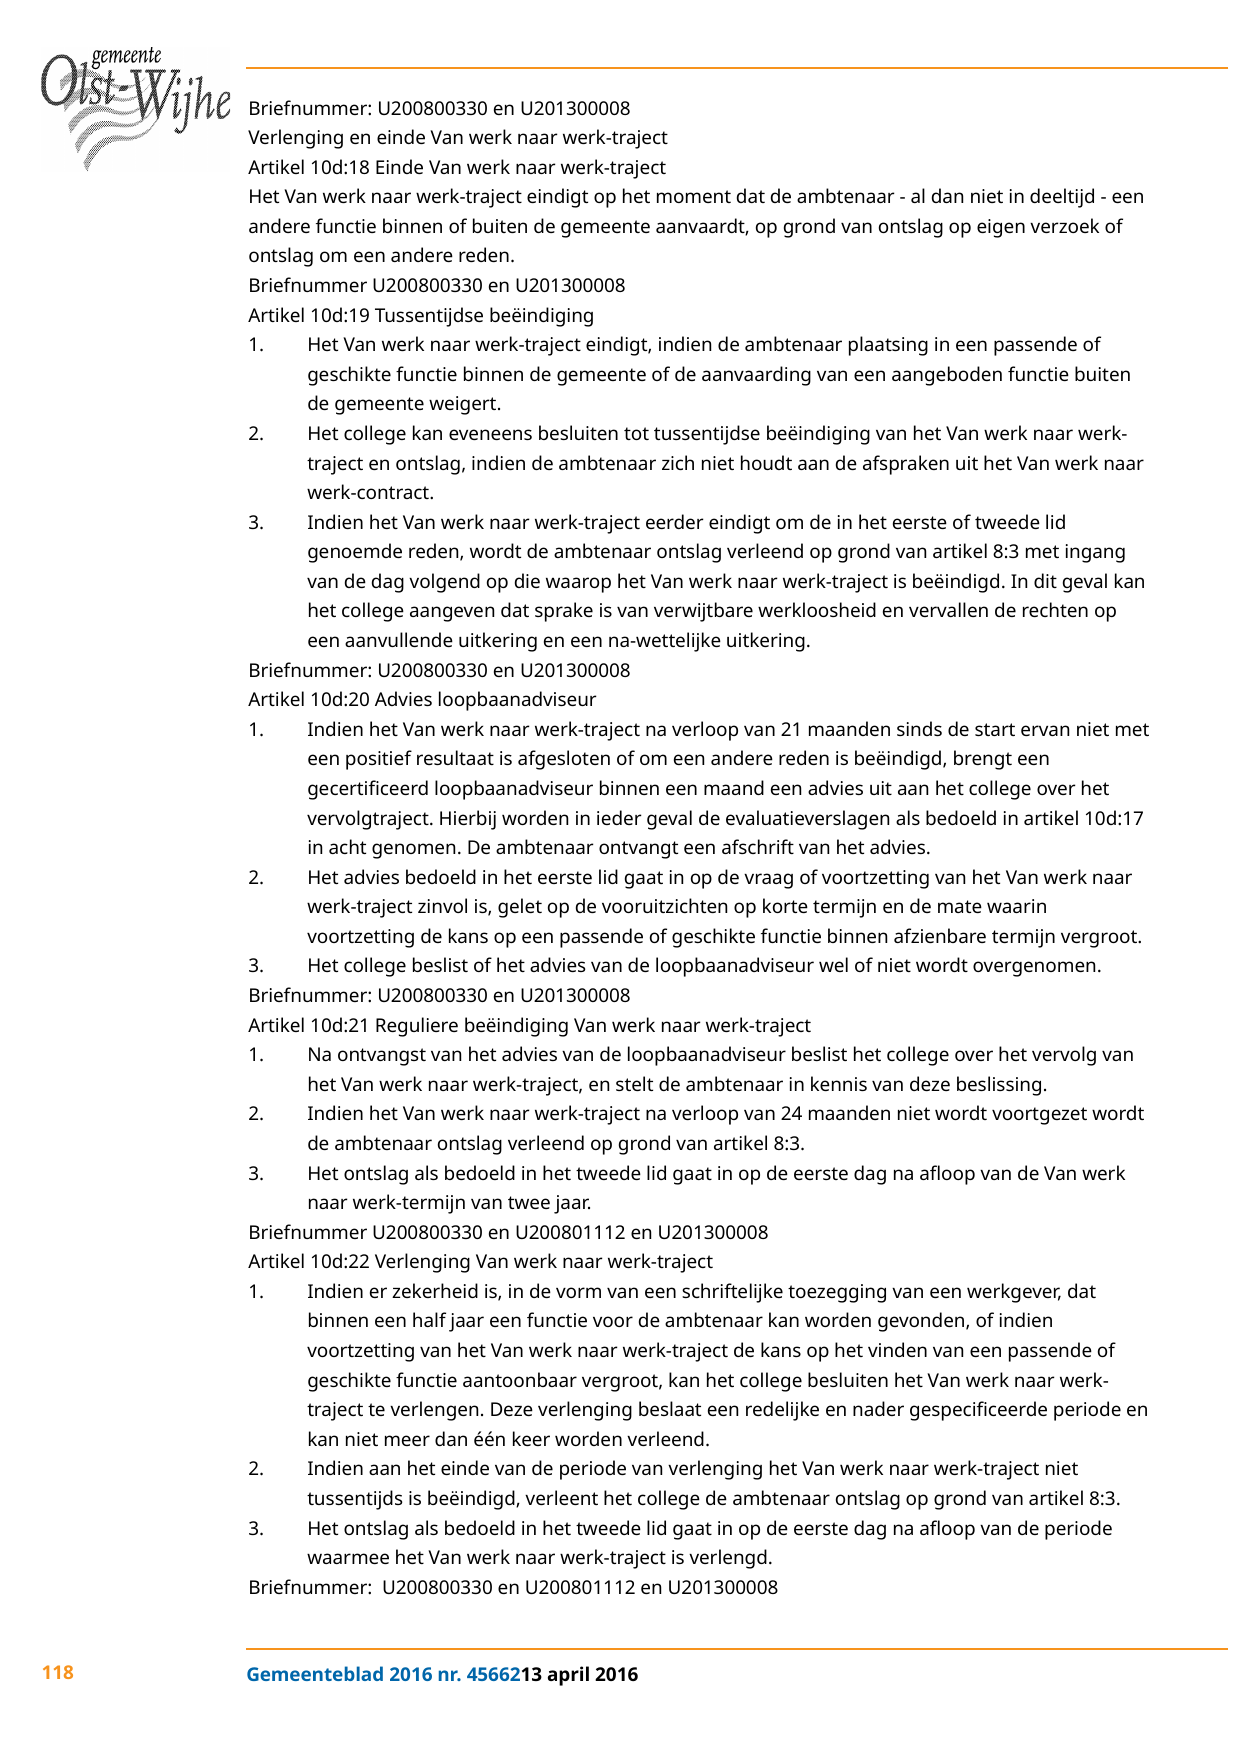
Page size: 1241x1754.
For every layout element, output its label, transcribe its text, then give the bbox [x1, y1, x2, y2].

text Artikel 10d:18 Einde Van werk naar werk-traject [248, 154, 1152, 180]
list Indien het Van werk naar werk-traject eerder eindigt om de in het eerste of tweede lid genoemde reden, wordt de ambtenaar ontslag verleend op grond van artikel 8:3 met ingang van de dag volgend op die waarop het Van werk naar werk-traject is beëindigd. In dit geval kan het college aangeven dat sprake is van verwijtbare werkloosheid en vervallen de rechten op een aanvullende uitkering en een na-wettelijke uitkering. [248, 509, 1152, 653]
list Het college kan eveneens besluiten tot tussentijdse beëindiging van het Van werk naar werk-traject en ontslag, indien de ambtenaar zich niet houdt aan de afspraken uit het Van werk naar werk-contract. [248, 420, 1152, 505]
list Indien het Van werk naar werk-traject na verloop van 21 maanden sinds de start ervan niet met een positief resultaat is afgesloten of om een andere reden is beëindigd, brengt een gecertificeerd loopbaanadviseur binnen een maand een advies uit aan het college over het vervolgtraject. Hierbij worden in ieder geval de evaluatieverslagen als bedoeld in artikel 10d:17 in acht genomen. De ambtenaar ontvangt een afschrift van het advies. [248, 716, 1152, 860]
list Het ontslag als bedoeld in het tweede lid gaat in op de eerste dag na afloop van de Van werk naar werk-termijn van twee jaar. [248, 1160, 1152, 1215]
text Briefnummer: U200800330 en U201300008 [248, 982, 1152, 1008]
text Briefnummer: U200800330 en U201300008 [248, 657, 1152, 683]
text Briefnummer U200800330 en U200801112 en U201300008 [248, 1219, 1152, 1245]
list Indien het Van werk naar werk-traject na verloop van 24 maanden niet wordt voortgezet wordt de ambtenaar ontslag verleend op grond van artikel 8:3. [248, 1101, 1152, 1156]
text Briefnummer: U200800330 en U201300008 [248, 95, 1152, 121]
picture [41, 47, 231, 172]
list Het ontslag als bedoeld in het tweede lid gaat in op de eerste dag na afloop van de periode waarmee het Van werk naar werk-traject is verlengd. [248, 1515, 1152, 1570]
list Indien er zekerheid is, in de vorm van een schriftelijke toezegging van een werkgever, dat binnen een half jaar een functie voor de ambtenaar kan worden gevonden, of indien voortzetting van het Van werk naar werk-traject de kans op het vinden van een passende of geschikte functie aantoonbaar vergroot, kan het college besluiten het Van werk naar werk-traject te verlengen. Deze verlenging beslaat een redelijke en nader gespecificeerde periode en kan niet meer dan één keer worden verleend. [248, 1278, 1152, 1452]
text Artikel 10d:20 Advies loopbaanadviseur [248, 686, 1152, 712]
text Briefnummer: U200800330 en U200801112 en U201300008 [248, 1574, 1152, 1600]
list Het Van werk naar werk-traject eindigt, indien de ambtenaar plaatsing in een passende of geschikte functie binnen de gemeente of de aanvaarding van een aangeboden functie buiten de gemeente weigert. [248, 331, 1152, 416]
text Artikel 10d:19 Tussentijdse beëindiging [248, 302, 1152, 328]
list Na ontvangst van het advies van de loopbaanadviseur beslist het college over het vervolg van het Van werk naar werk-traject, en stelt de ambtenaar in kennis van deze beslissing. [248, 1041, 1152, 1097]
list Indien aan het einde van de periode van verlenging het Van werk naar werk-traject niet tussentijds is beëindigd, verleent het college de ambtenaar ontslag op grond van artikel 8:3. [248, 1456, 1152, 1511]
text Briefnummer U200800330 en U201300008 [248, 272, 1152, 298]
text Verlenging en einde Van werk naar werk-traject [248, 124, 1152, 150]
text Het Van werk naar werk-traject eindigt op het moment dat de ambtenaar - al dan niet in deeltijd - een andere functie binnen of buiten de gemeente aanvaardt, op grond van ontslag op eigen verzoek of ontslag om een andere reden. [248, 183, 1152, 268]
list Het college beslist of het advies van de loopbaanadviseur wel of niet wordt overgenomen. [248, 953, 1152, 978]
text Artikel 10d:21 Reguliere beëindiging Van werk naar werk-traject [248, 1012, 1152, 1038]
text Artikel 10d:22 Verlenging Van werk naar werk-traject [248, 1248, 1152, 1274]
list Het advies bedoeld in het eerste lid gaat in op de vraag of voortzetting van het Van werk naar werk-traject zinvol is, gelet op de vooruitzichten op korte termijn en de mate waarin voortzetting de kans op een passende of geschikte functie binnen afzienbare termijn vergroot. [248, 864, 1152, 949]
